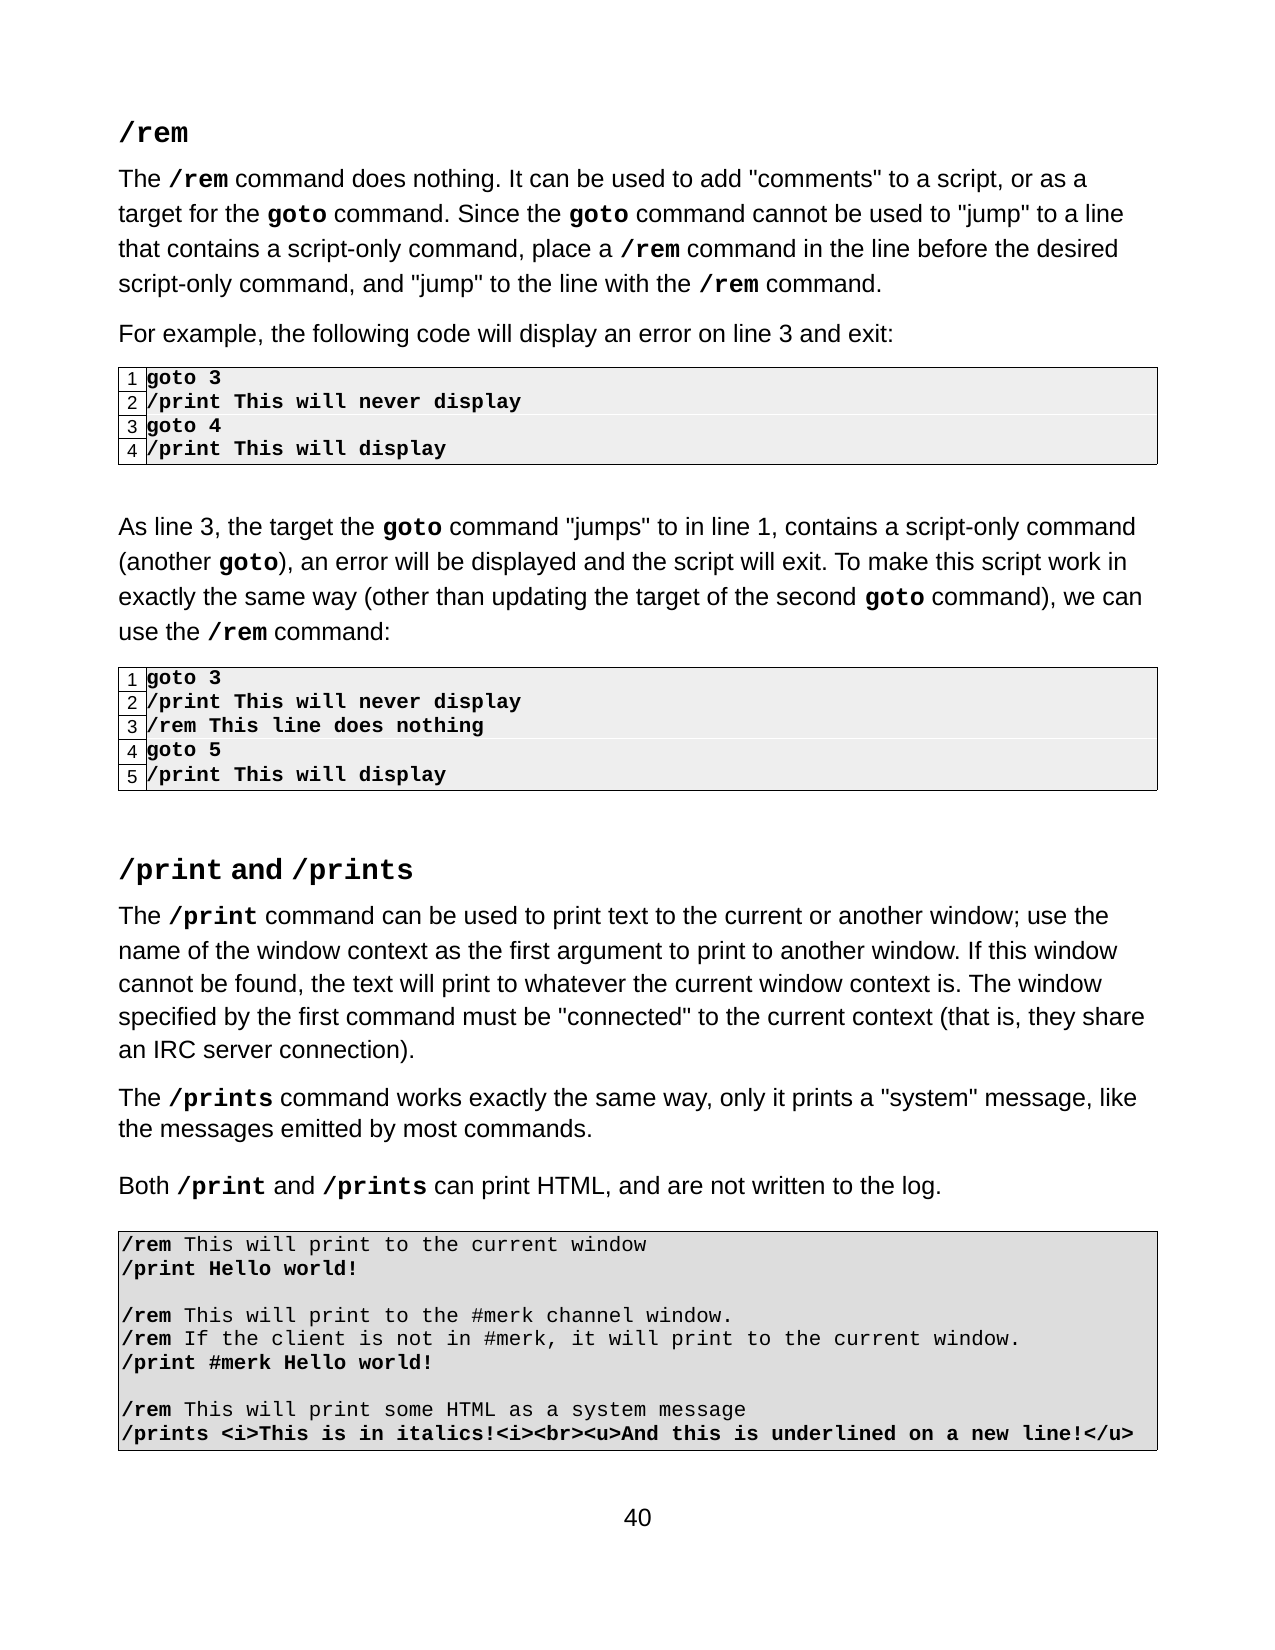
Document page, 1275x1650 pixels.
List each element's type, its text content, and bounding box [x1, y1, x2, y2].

table_header 1 [119, 368, 146, 391]
table_cell /print This will display [147, 438, 1157, 464]
table_cell 2 [119, 692, 146, 715]
text For example, the following code will display an error on line 3 and exit: [118, 319, 1157, 348]
table_cell goto 5 [147, 739, 1157, 764]
text The /prints command works exactly the same way, only it prints a "system" message, like the messages emitted by most commands. [118, 1083, 1157, 1142]
text The /print command can be used to print text to the current or another window; use the name of the window context as the first argument to print to another window. If this window cannot be found, the text will print to whatever the current window context is. The window specified by the first command must be "connected" to the current context (that is, they share an IRC server connection). [118, 901, 1157, 1064]
table_cell /print This will never display [147, 391, 1157, 414]
text The /rem command does nothing. It can be used to add "comments" to a script, or as a target for the goto command. Since the goto command cannot be used to "jump" to a line that contains a script-only command, place a /rem command in the line before the desired script-only command, and "jump" to the line with the /rem command. [118, 164, 1157, 300]
table_cell /print This will display [147, 764, 1157, 790]
text As line 3, the target the goto command "jumps" to in line 1, contains a script-only command (another goto), an error will be displayed and the script will exit. To make this script work in exactly the same way (other than updating the target of the second goto command), we can use the /rem command: [118, 512, 1157, 648]
table_header /rem This will print to the current window /print Hello world! /rem This will print to the #merk channel window. /rem If the client is not in #merk, it will print to the current window. /print #merk Hello world! /rem This will print some HTML as a system message /prints <i>This is in italics!<i><br><u>And this is underlined on a new line!</u> [119, 1232, 1157, 1450]
subtitle /rem [118, 118, 1157, 151]
text Both /print and /prints can print HTML, and are not written to the log. [118, 1171, 1157, 1202]
table_header goto 3 [147, 368, 1157, 391]
table_cell /rem This line does nothing [147, 715, 1157, 738]
table_header goto 3 [147, 668, 1157, 691]
table_cell 4 [119, 439, 146, 464]
table_header 1 [119, 668, 146, 691]
table_cell /print This will never display [147, 691, 1157, 715]
subtitle /print and /prints [118, 852, 1157, 888]
table_cell 2 [119, 392, 146, 414]
table_cell 4 [119, 740, 146, 764]
table_cell 3 [119, 716, 146, 738]
table_cell 3 [119, 416, 146, 438]
table_cell goto 4 [147, 415, 1157, 438]
table_cell 5 [119, 765, 146, 790]
